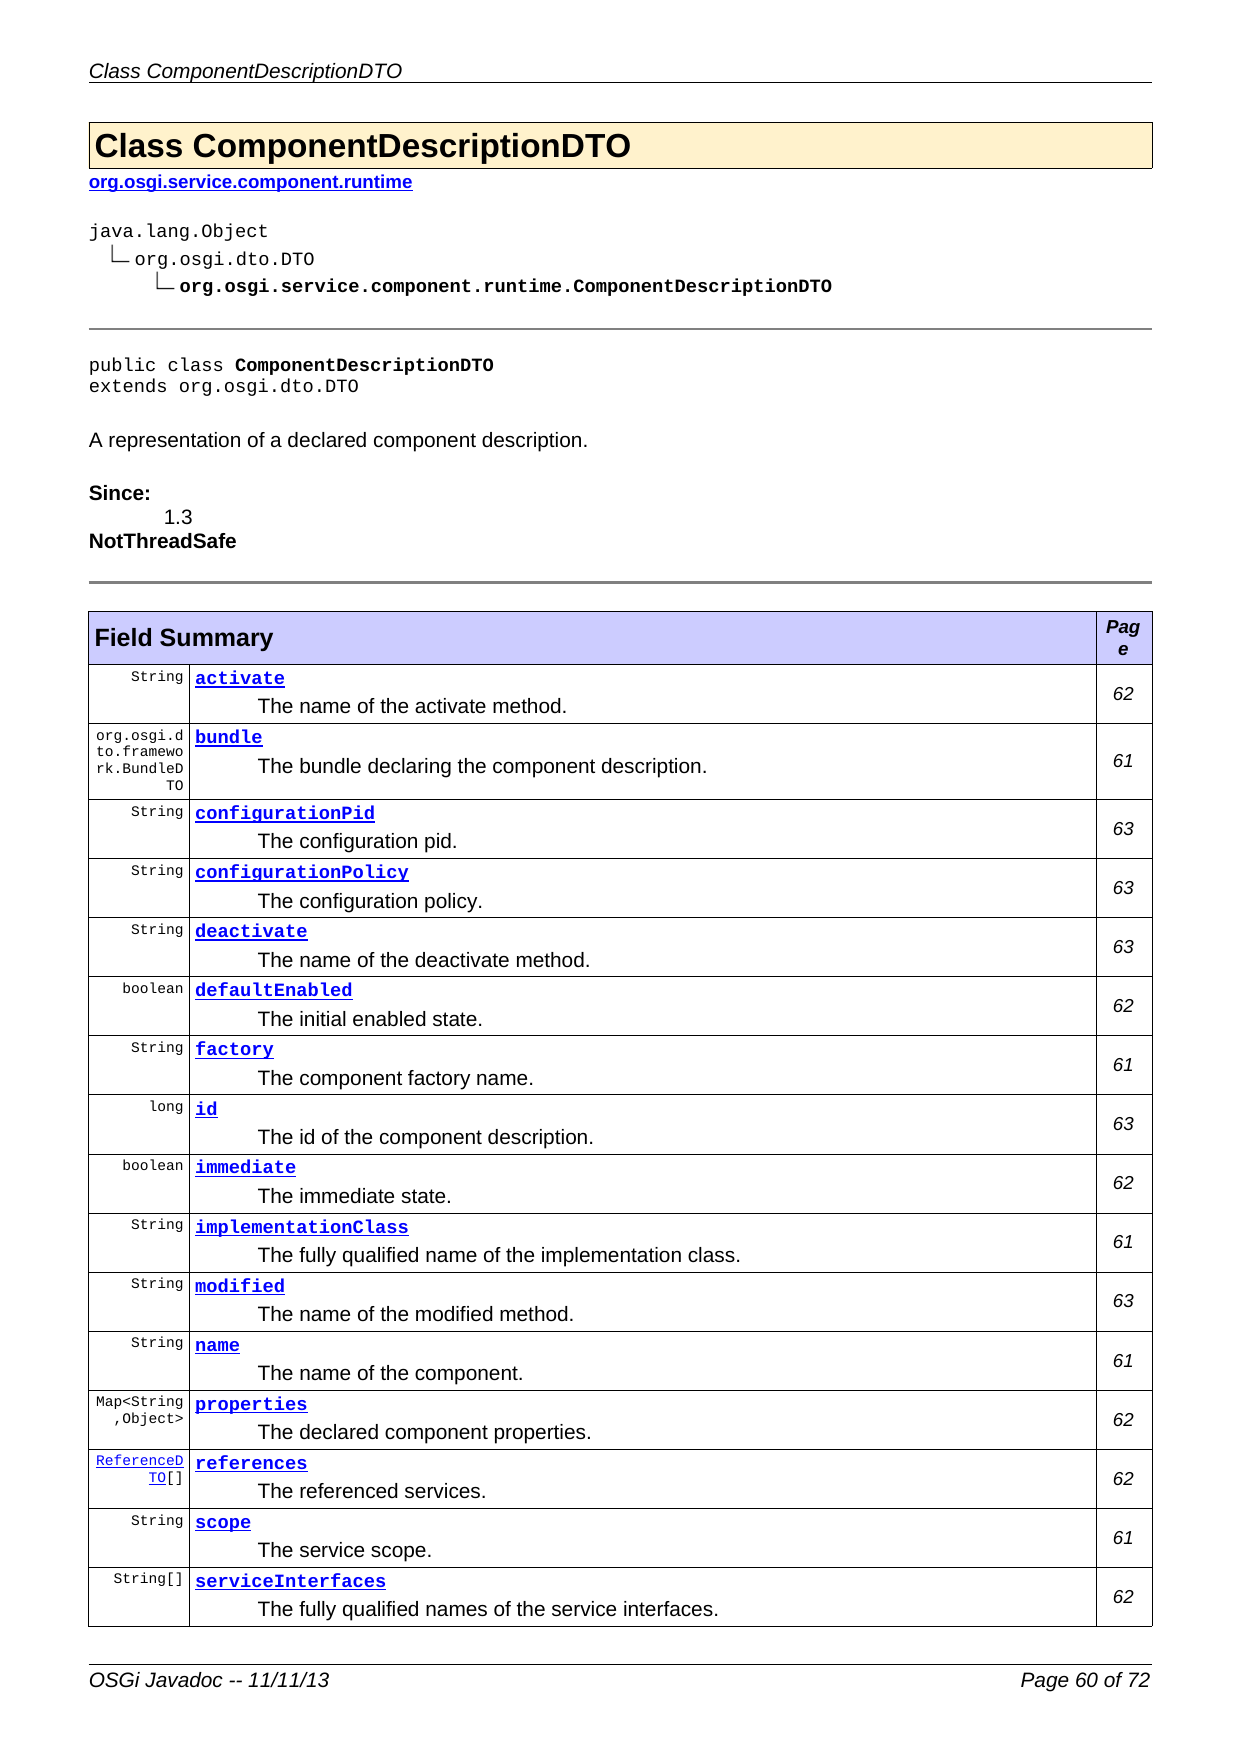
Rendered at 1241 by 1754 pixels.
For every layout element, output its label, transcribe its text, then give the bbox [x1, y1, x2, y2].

table_cell 62 [1097, 1568, 1152, 1626]
table_cell String [89, 1273, 189, 1331]
text org.osgi.service.component.runtime [88, 171, 1152, 193]
text org.osgi.service.component.runtime.ComponentDescriptionDTO [88, 271, 1152, 298]
table_cell 63 [1097, 1273, 1152, 1331]
table_cell 61 [1097, 1036, 1152, 1094]
table_cell String [89, 1036, 189, 1094]
table_cell defaultEnabled The initial enabled state. [190, 977, 1096, 1035]
table_cell id The id of the component description. [190, 1095, 1096, 1153]
table_cell references The referenced services. [190, 1450, 1096, 1508]
table_cell 61 [1097, 1332, 1152, 1390]
text NotThreadSafe [88, 528, 1152, 552]
table_cell 61 [1097, 724, 1152, 799]
table_cell 62 [1097, 665, 1152, 723]
table_cell 62 [1097, 1450, 1152, 1508]
table_cell Map<String,Object> [89, 1391, 189, 1449]
text extends org.osgi.dto.DTO [88, 377, 1152, 398]
table_header Field Summary [89, 612, 1096, 664]
table_cell deactivate The name of the deactivate method. [190, 918, 1096, 976]
table_cell String [89, 859, 189, 917]
text java.lang.Object [88, 222, 1152, 243]
table_cell org.osgi.dto.framework.BundleDTO [89, 724, 189, 799]
table_cell serviceInterfaces The fully qualified names of the service interfaces. [190, 1568, 1096, 1626]
table_header Page [1097, 612, 1152, 664]
table_cell boolean [89, 977, 189, 1035]
table_cell properties The declared component properties. [190, 1391, 1096, 1449]
table_cell String [89, 1214, 189, 1272]
table_cell String [89, 1509, 189, 1567]
picture [111, 243, 135, 266]
table_cell long [89, 1095, 189, 1153]
table_cell immediate The immediate state. [190, 1155, 1096, 1212]
table_cell 63 [1097, 1095, 1152, 1153]
table_cell 61 [1097, 1509, 1152, 1567]
table_cell configurationPid The configuration pid. [190, 800, 1096, 858]
text Since: [88, 481, 1152, 504]
table_cell 62 [1097, 1155, 1152, 1212]
table_cell String [89, 918, 189, 976]
table_cell 61 [1097, 1214, 1152, 1272]
table_cell modified The name of the modified method. [190, 1273, 1096, 1331]
table_cell configurationPolicy The configuration policy. [190, 859, 1096, 917]
subtitle Class ComponentDescriptionDTO [90, 123, 1152, 168]
table_cell 63 [1097, 918, 1152, 976]
table_cell implementationClass The fully qualified name of the implementation class. [190, 1214, 1096, 1272]
table_cell 62 [1097, 1391, 1152, 1449]
text org.osgi.dto.DTO [88, 243, 1152, 271]
table_cell ReferenceDTO[] [89, 1450, 189, 1508]
picture [156, 270, 180, 293]
table_cell String[] [89, 1568, 189, 1626]
table_cell 62 [1097, 977, 1152, 1035]
table_cell scope The service scope. [190, 1509, 1096, 1567]
table_cell boolean [89, 1155, 189, 1212]
table_cell String [89, 1332, 189, 1390]
table_cell String [89, 800, 189, 858]
text public class ComponentDescriptionDTO [88, 356, 1152, 377]
table_cell activate The name of the activate method. [190, 665, 1096, 723]
table_cell 63 [1097, 800, 1152, 858]
table_cell factory The component factory name. [190, 1036, 1096, 1094]
table_cell 63 [1097, 859, 1152, 917]
table_cell bundle The bundle declaring the component description. [190, 724, 1096, 799]
text A representation of a declared component description. [88, 427, 1152, 451]
table_cell String [89, 665, 189, 723]
table_cell name The name of the component. [190, 1332, 1096, 1390]
text 1.3 [163, 504, 1152, 528]
